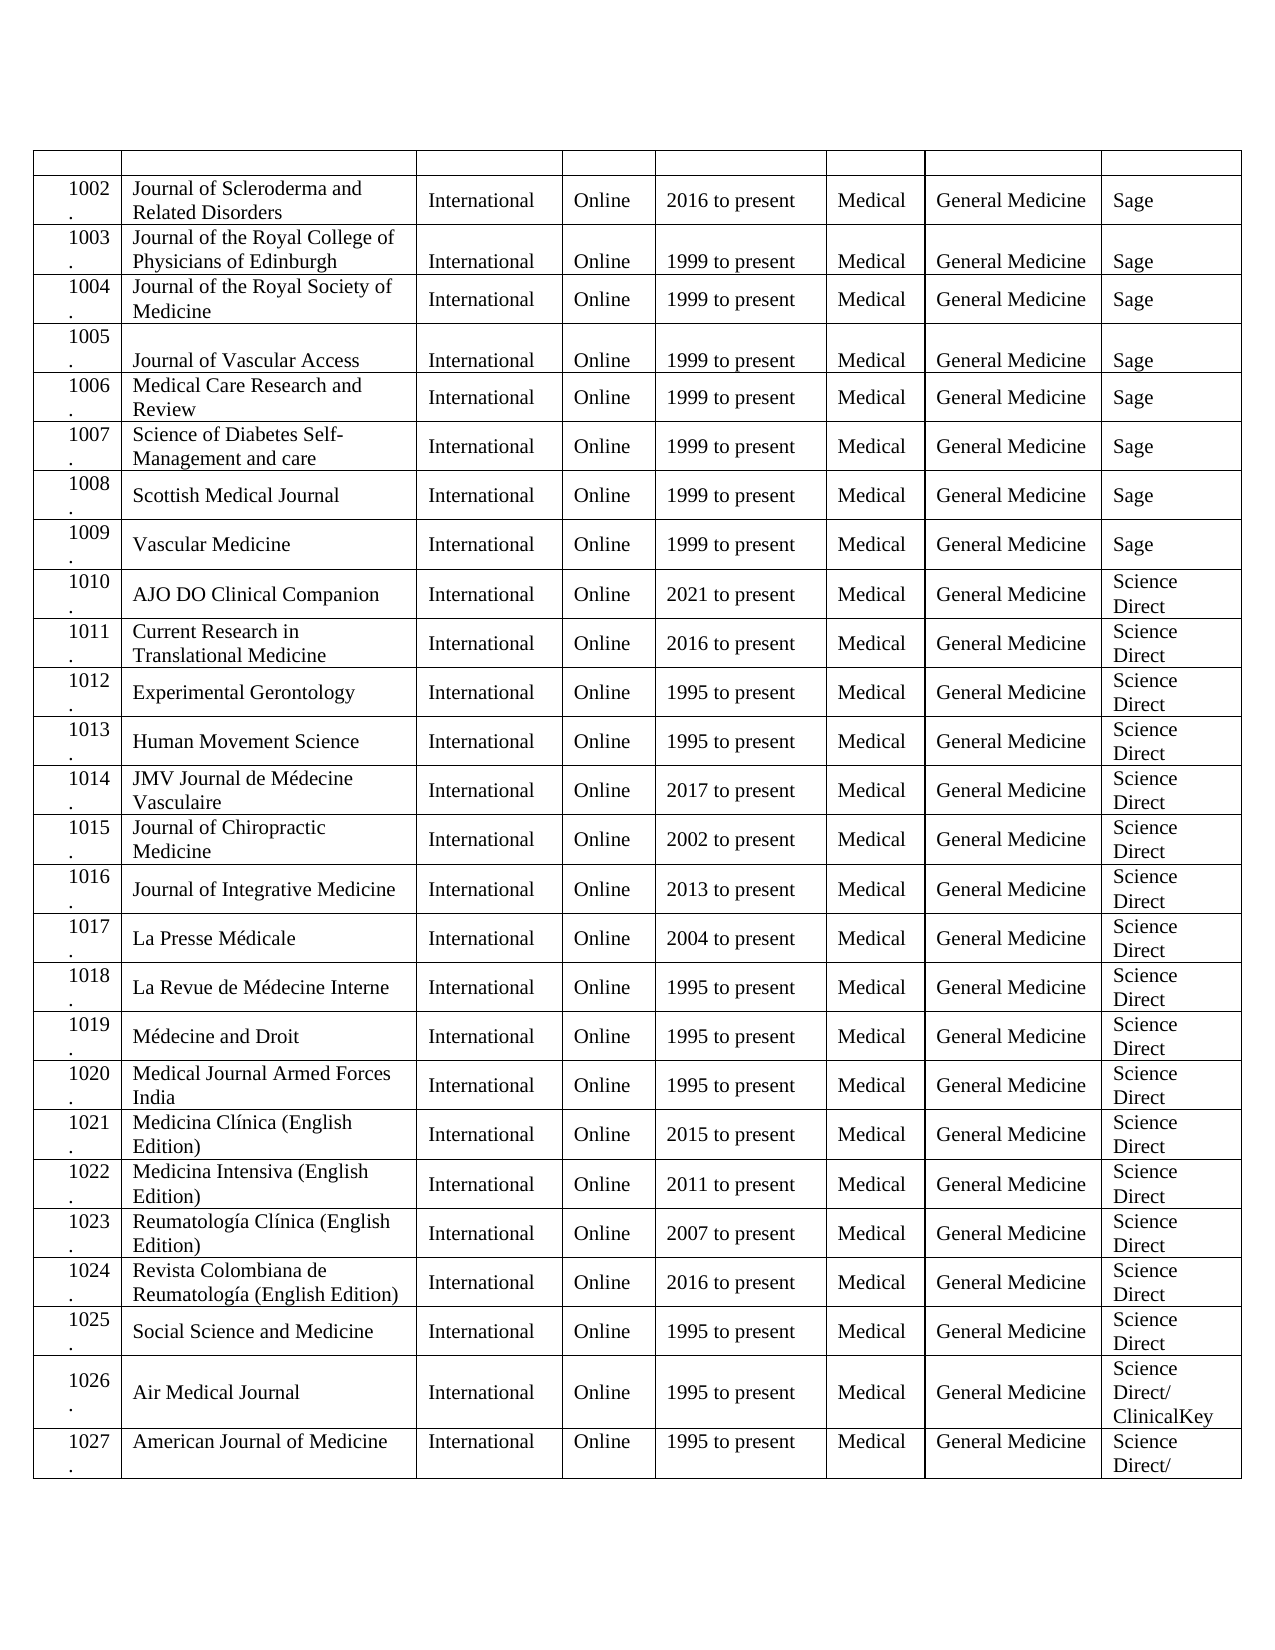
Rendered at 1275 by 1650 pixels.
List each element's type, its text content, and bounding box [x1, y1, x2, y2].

table_cell Reumatología Clínica (English Edition) [122, 1209, 416, 1257]
table_cell [34, 324, 121, 372]
table_cell 2016 to present [656, 619, 826, 667]
table_cell [34, 275, 121, 323]
table_cell [34, 1429, 121, 1477]
table_cell Social Science and Medicine [122, 1307, 416, 1355]
table_cell Online [563, 717, 655, 765]
table_cell Science Direct [1102, 963, 1241, 1011]
table_cell Medical [827, 815, 924, 863]
table_cell International [417, 1160, 562, 1208]
table_cell Medical [827, 1209, 924, 1257]
table_cell International [417, 766, 562, 814]
table_cell Medical [827, 1307, 924, 1355]
table_cell Online [563, 865, 655, 913]
table_cell [827, 151, 924, 175]
table_cell Science Direct/ [1102, 1429, 1241, 1477]
table_cell Medical [827, 373, 924, 421]
table_cell International [417, 373, 562, 421]
table_cell American Journal of Medicine [122, 1429, 416, 1477]
table_cell General Medicine [926, 225, 1101, 273]
table_cell Online [563, 1356, 655, 1428]
table_cell Medical [827, 176, 924, 224]
table_cell La Presse Médicale [122, 914, 416, 962]
table_cell Online [563, 1012, 655, 1060]
table_cell Online [563, 422, 655, 470]
table_cell Science Direct [1102, 1061, 1241, 1109]
table_cell Online [563, 914, 655, 962]
table_cell General Medicine [926, 373, 1101, 421]
table_cell Medical [827, 1012, 924, 1060]
table_cell 1999 to present [656, 324, 826, 372]
table_cell Current Research in Translational Medicine [122, 619, 416, 667]
table_cell Science Direct [1102, 815, 1241, 863]
table_cell [34, 471, 121, 519]
table_cell Medicina Intensiva (English Edition) [122, 1160, 416, 1208]
table_cell Journal of Scleroderma and Related Disorders [122, 176, 416, 224]
table_cell 1995 to present [656, 668, 826, 716]
table_cell [34, 619, 121, 667]
table_cell [34, 963, 121, 1011]
table_cell [34, 1209, 121, 1257]
table_cell Medical [827, 1110, 924, 1158]
table_cell Air Medical Journal [122, 1356, 416, 1428]
table_cell International [417, 422, 562, 470]
table_cell Experimental Gerontology [122, 668, 416, 716]
table_cell [122, 151, 416, 175]
table_cell Science of Diabetes Self-Management and care [122, 422, 416, 470]
table_cell Medical [827, 570, 924, 618]
table_cell General Medicine [926, 520, 1101, 568]
table_cell General Medicine [926, 963, 1101, 1011]
table_cell General Medicine [926, 619, 1101, 667]
table_cell Science Direct [1102, 1209, 1241, 1257]
table_cell Human Movement Science [122, 717, 416, 765]
table_cell 2021 to present [656, 570, 826, 618]
table_cell Medical [827, 422, 924, 470]
table_cell Online [563, 1160, 655, 1208]
table_cell 1999 to present [656, 520, 826, 568]
table_cell 2016 to present [656, 1258, 826, 1306]
table_cell Online [563, 324, 655, 372]
table_cell Science Direct [1102, 865, 1241, 913]
table_cell 1995 to present [656, 963, 826, 1011]
table_cell Sage [1102, 225, 1241, 273]
table_cell Online [563, 1429, 655, 1477]
table_cell 2002 to present [656, 815, 826, 863]
table_cell Science Direct [1102, 914, 1241, 962]
table_cell Sage [1102, 275, 1241, 323]
table_cell Medical [827, 865, 924, 913]
table_cell AJO DO Clinical Companion [122, 570, 416, 618]
table_cell [34, 151, 121, 175]
table_cell Science Direct [1102, 1307, 1241, 1355]
table_cell Medical [827, 1061, 924, 1109]
table_cell Sage [1102, 176, 1241, 224]
table_cell Online [563, 471, 655, 519]
table_cell Science Direct/ ClinicalKey [1102, 1356, 1241, 1428]
table_cell [34, 1258, 121, 1306]
table_cell Sage [1102, 520, 1241, 568]
table_cell [417, 151, 562, 175]
table_cell [34, 865, 121, 913]
table_cell Medical Journal Armed Forces India [122, 1061, 416, 1109]
table_cell 1995 to present [656, 1356, 826, 1428]
table_cell General Medicine [926, 1356, 1101, 1428]
table_cell Medical Care Research and Review [122, 373, 416, 421]
table_cell [34, 1061, 121, 1109]
table_cell General Medicine [926, 275, 1101, 323]
table_cell 1999 to present [656, 225, 826, 273]
table_cell [34, 766, 121, 814]
table_cell 1999 to present [656, 471, 826, 519]
table_cell International [417, 471, 562, 519]
table_cell [34, 176, 121, 224]
table_cell International [417, 963, 562, 1011]
table_cell 1999 to present [656, 373, 826, 421]
table_cell Medical [827, 668, 924, 716]
table_cell Medical [827, 1356, 924, 1428]
table_cell Medical [827, 1258, 924, 1306]
table_cell Medical [827, 717, 924, 765]
table_cell [34, 1110, 121, 1158]
table_cell Online [563, 1209, 655, 1257]
table_cell [34, 570, 121, 618]
table_cell General Medicine [926, 1110, 1101, 1158]
table_cell La Revue de Médecine Interne [122, 963, 416, 1011]
table_cell Medical [827, 914, 924, 962]
table_cell 1995 to present [656, 1429, 826, 1477]
table_cell International [417, 225, 562, 273]
table_cell Medical [827, 1429, 924, 1477]
table_cell Online [563, 619, 655, 667]
table_cell International [417, 176, 562, 224]
table_cell [34, 1307, 121, 1355]
table_cell Sage [1102, 471, 1241, 519]
table_cell General Medicine [926, 865, 1101, 913]
table_cell 2016 to present [656, 176, 826, 224]
table_cell Online [563, 373, 655, 421]
table_cell Online [563, 963, 655, 1011]
table_cell General Medicine [926, 1429, 1101, 1477]
table_cell Online [563, 520, 655, 568]
table_cell [926, 151, 1101, 175]
table_cell General Medicine [926, 1012, 1101, 1060]
table_cell [34, 1356, 121, 1428]
table_cell General Medicine [926, 176, 1101, 224]
table_cell [34, 914, 121, 962]
table_cell Science Direct [1102, 619, 1241, 667]
table_cell Online [563, 275, 655, 323]
table_cell 2011 to present [656, 1160, 826, 1208]
table_cell International [417, 1110, 562, 1158]
table_cell General Medicine [926, 422, 1101, 470]
table_cell [656, 151, 826, 175]
table_cell General Medicine [926, 717, 1101, 765]
table_cell 1995 to present [656, 1061, 826, 1109]
table_cell Vascular Medicine [122, 520, 416, 568]
table_cell [563, 151, 655, 175]
table_cell Medicina Clínica (English Edition) [122, 1110, 416, 1158]
table_cell Revista Colombiana de Reumatología (English Edition) [122, 1258, 416, 1306]
table_cell International [417, 324, 562, 372]
table_cell 1995 to present [656, 1012, 826, 1060]
table_cell General Medicine [926, 1160, 1101, 1208]
table_cell [34, 668, 121, 716]
table_cell Online [563, 176, 655, 224]
table_cell 1995 to present [656, 717, 826, 765]
table_cell Médecine and Droit [122, 1012, 416, 1060]
table_cell Medical [827, 520, 924, 568]
table_cell Online [563, 1110, 655, 1158]
table_cell Online [563, 668, 655, 716]
table_cell International [417, 1012, 562, 1060]
table_cell International [417, 1061, 562, 1109]
table_cell Scottish Medical Journal [122, 471, 416, 519]
table_cell General Medicine [926, 1307, 1101, 1355]
table_cell General Medicine [926, 766, 1101, 814]
table_cell International [417, 1356, 562, 1428]
table_cell General Medicine [926, 471, 1101, 519]
table_cell [34, 815, 121, 863]
table_cell Online [563, 570, 655, 618]
table_cell International [417, 815, 562, 863]
table_cell General Medicine [926, 914, 1101, 962]
table_cell Online [563, 766, 655, 814]
table_cell [1102, 151, 1241, 175]
table_cell Journal of Chiropractic Medicine [122, 815, 416, 863]
table_cell Journal of the Royal College of Physicians of Edinburgh [122, 225, 416, 273]
table_cell [34, 422, 121, 470]
table_cell Medical [827, 963, 924, 1011]
table_cell Online [563, 1258, 655, 1306]
table_cell General Medicine [926, 1061, 1101, 1109]
table_cell Science Direct [1102, 1110, 1241, 1158]
table_cell International [417, 520, 562, 568]
table_cell 1999 to present [656, 275, 826, 323]
table_cell [34, 520, 121, 568]
table_cell Journal of Integrative Medicine [122, 865, 416, 913]
table_cell Online [563, 1307, 655, 1355]
table_cell Medical [827, 471, 924, 519]
table_cell Medical [827, 324, 924, 372]
table_cell General Medicine [926, 570, 1101, 618]
table_cell International [417, 668, 562, 716]
table_cell Sage [1102, 324, 1241, 372]
table_cell Medical [827, 225, 924, 273]
table_cell Medical [827, 1160, 924, 1208]
table_cell Medical [827, 619, 924, 667]
table_cell Science Direct [1102, 1012, 1241, 1060]
table_cell Journal of the Royal Society of Medicine [122, 275, 416, 323]
table_cell International [417, 1429, 562, 1477]
table_cell [34, 1012, 121, 1060]
table_cell International [417, 619, 562, 667]
table_cell International [417, 865, 562, 913]
table_cell Sage [1102, 422, 1241, 470]
table_cell Online [563, 225, 655, 273]
table_cell Online [563, 815, 655, 863]
table_cell [34, 373, 121, 421]
table_cell Science Direct [1102, 717, 1241, 765]
table_cell General Medicine [926, 324, 1101, 372]
table_cell International [417, 717, 562, 765]
table_cell General Medicine [926, 668, 1101, 716]
table_cell 2017 to present [656, 766, 826, 814]
table_cell [34, 1160, 121, 1208]
table_cell [34, 717, 121, 765]
table_cell Journal of Vascular Access [122, 324, 416, 372]
table_cell Online [563, 1061, 655, 1109]
table_cell International [417, 1258, 562, 1306]
table_cell International [417, 1209, 562, 1257]
table_cell 2007 to present [656, 1209, 826, 1257]
table_cell Science Direct [1102, 668, 1241, 716]
table_cell JMV Journal de Médecine Vasculaire [122, 766, 416, 814]
table_cell Medical [827, 766, 924, 814]
table_cell 2004 to present [656, 914, 826, 962]
table_cell 1999 to present [656, 422, 826, 470]
table_cell International [417, 1307, 562, 1355]
table_cell Science Direct [1102, 766, 1241, 814]
table_cell General Medicine [926, 815, 1101, 863]
table_cell General Medicine [926, 1209, 1101, 1257]
table_cell [34, 225, 121, 273]
table_cell General Medicine [926, 1258, 1101, 1306]
table_cell 2013 to present [656, 865, 826, 913]
table_cell 1995 to present [656, 1307, 826, 1355]
table_cell International [417, 914, 562, 962]
table_cell Medical [827, 275, 924, 323]
table_cell International [417, 275, 562, 323]
table_cell 2015 to present [656, 1110, 826, 1158]
table_cell Science Direct [1102, 570, 1241, 618]
table_cell Science Direct [1102, 1160, 1241, 1208]
table_cell Sage [1102, 373, 1241, 421]
table_cell International [417, 570, 562, 618]
table_cell Science Direct [1102, 1258, 1241, 1306]
